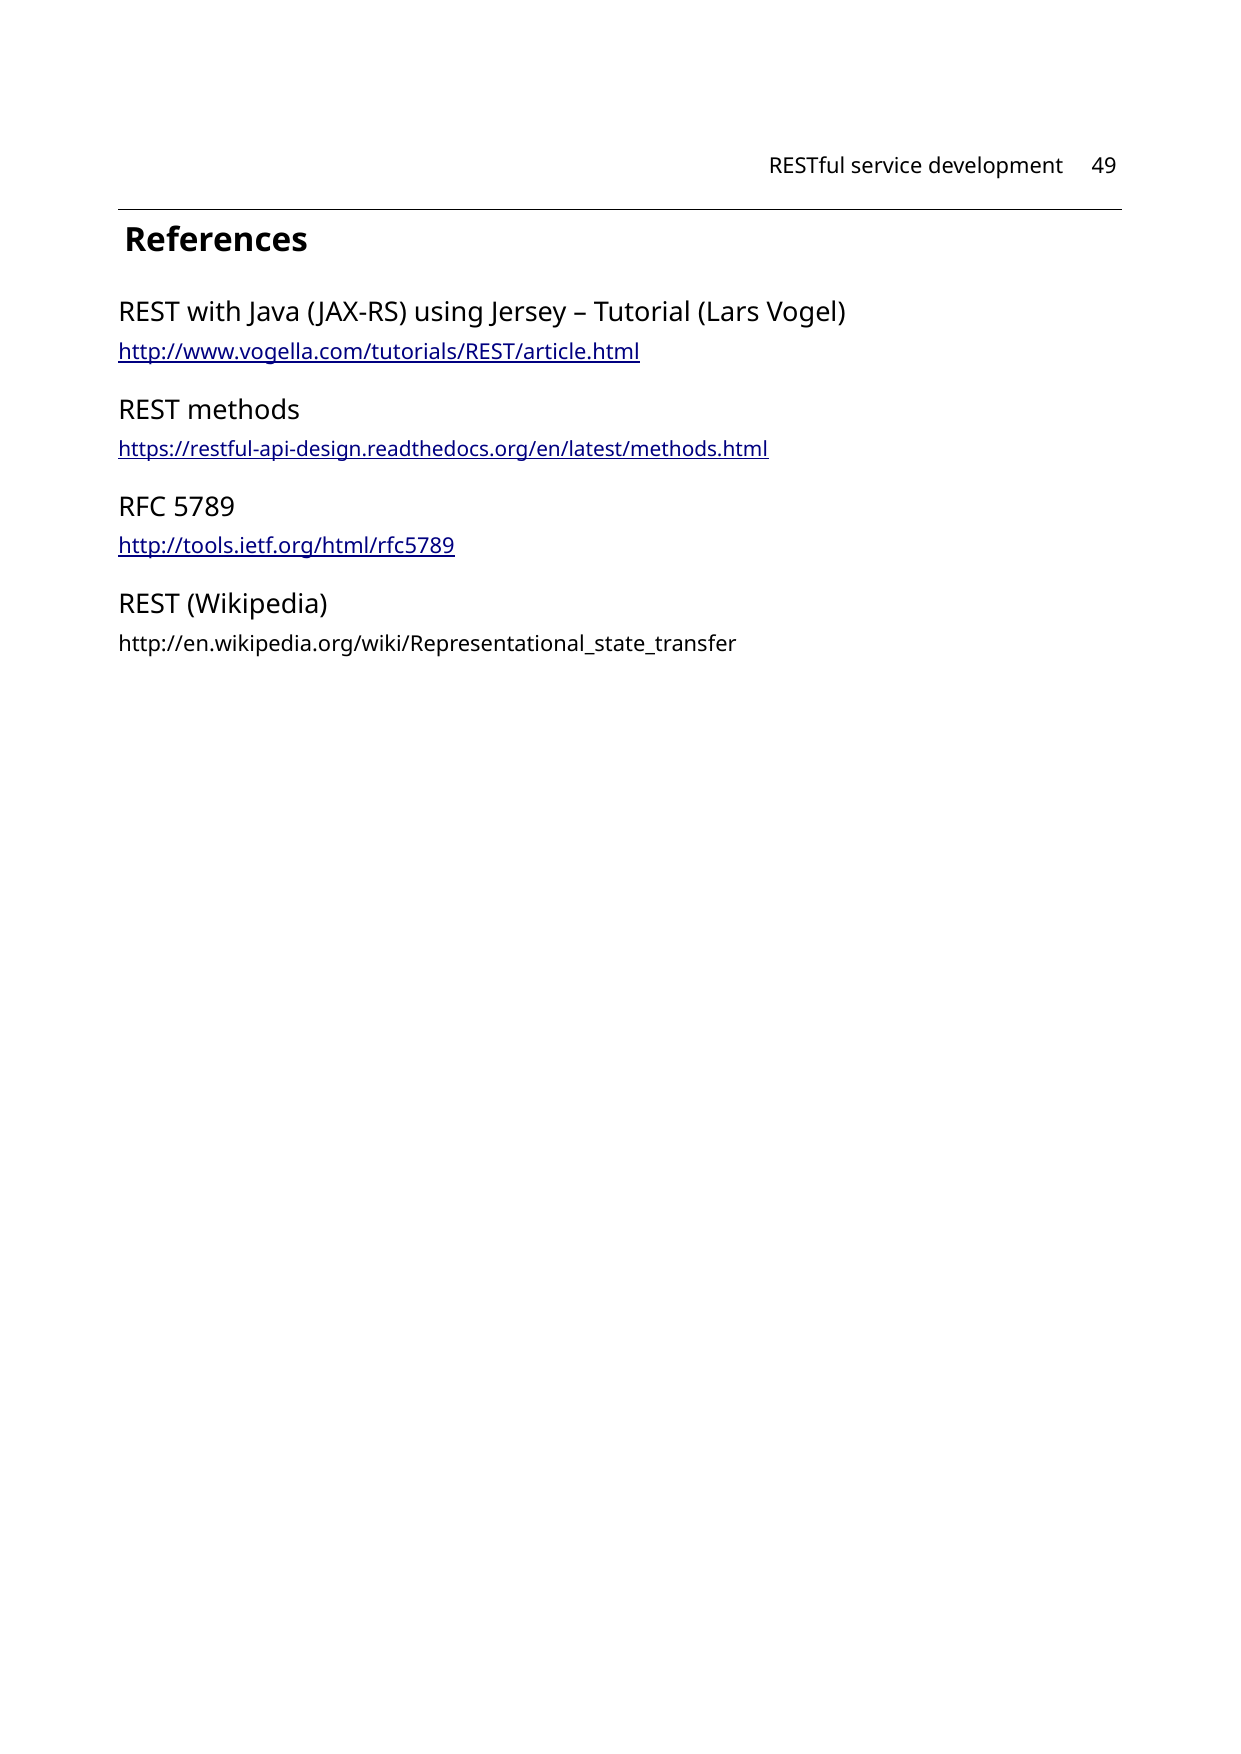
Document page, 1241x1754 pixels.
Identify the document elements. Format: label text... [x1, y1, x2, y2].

text http://tools.ietf.org/html/rfc5789 [118, 530, 1122, 560]
subtitle REST with Java (JAX-RS) using Jersey – Tutorial (Lars Vogel) [118, 293, 1122, 329]
subtitle REST (Wikipedia) [118, 585, 1122, 622]
text http://en.wikipedia.org/wiki/Representational_state_transfer [118, 628, 1122, 658]
subtitle References [118, 210, 1122, 268]
subtitle REST methods [118, 391, 1122, 427]
text https://restful-api-design.readthedocs.org/en/latest/methods.html [118, 434, 1122, 462]
text http://www.vogella.com/tutorials/REST/article.html [118, 336, 1122, 366]
subtitle RFC 5789 [118, 487, 1122, 524]
